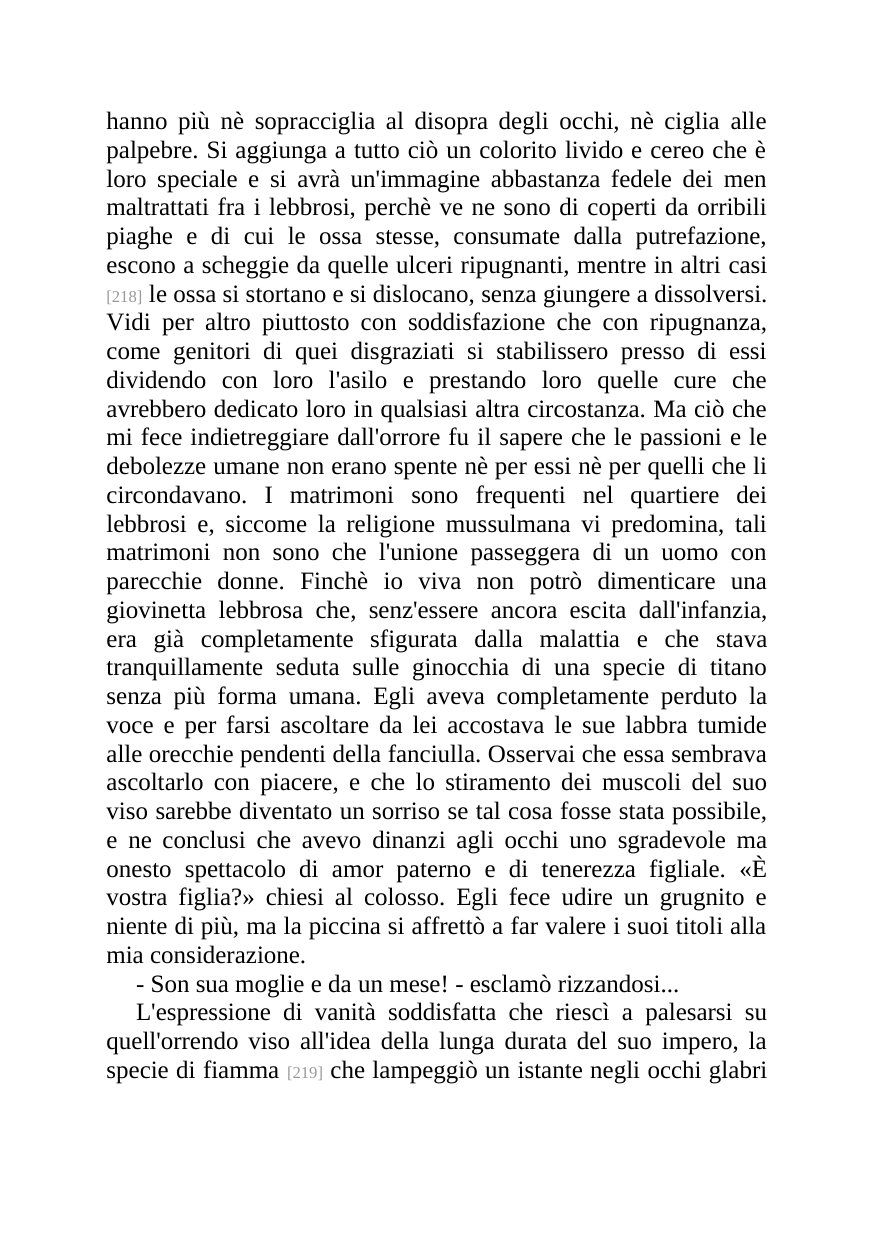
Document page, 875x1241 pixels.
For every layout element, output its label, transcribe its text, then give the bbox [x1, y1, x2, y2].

text L'espressione di vanità soddisfatta che riescì a palesarsi su quell'orrendo viso all'idea della lunga durata del suo impero, la specie di fiamma [219] che lampeggiò un istante negli occhi glabri [106, 997, 768, 1084]
text - Son sua moglie e da un mese! - esclamò rizzandosi... [106, 969, 768, 997]
text hanno più nè sopracciglia al disopra degli occhi, nè ciglia alle palpebre. Si aggiunga a tutto ciò un colorito livido e cereo che è loro speciale e si avrà un'immagine abbastanza fedele dei men maltrattati fra i lebbrosi, perchè ve ne sono di coperti da orribili piaghe e di cui le ossa stesse, consumate dalla putrefazione, escono a scheggie da quelle ulceri ripugnanti, mentre in altri casi [218] le ossa si stortano e si dislocano, senza giungere a dissolversi. Vidi per altro piuttosto con soddisfazione che con ripugnanza, come genitori di quei disgraziati si stabilissero presso di essi dividendo con loro l'asilo e prestando loro quelle cure che avrebbero dedicato loro in qualsiasi altra circostanza. Ma ciò che mi fece indietreggiare dall'orrore fu il sapere che le passioni e le debolezze umane non erano spente nè per essi nè per quelli che li circondavano. I matrimoni sono frequenti nel quartiere dei lebbrosi e, siccome la religione mussulmana vi predomina, tali matrimoni non sono che l'unione passeggera di un uomo con parecchie donne. Finchè io viva non potrò dimenticare una giovinetta lebbrosa che, senz'essere ancora escita dall'infanzia, era già completamente sfigurata dalla malattia e che stava tranquillamente seduta sulle ginocchia di una specie di titano senza più forma umana. Egli aveva completamente perduto la voce e per farsi ascoltare da lei accostava le sue labbra tumide alle orecchie pendenti della fanciulla. Osservai che essa sembrava ascoltarlo con piacere, e che lo stiramento dei muscoli del suo viso sarebbe diventato un sorriso se tal cosa fosse stata possibile, e ne conclusi che avevo dinanzi agli occhi uno sgradevole ma onesto spettacolo di amor paterno e di tenerezza figliale. «È vostra figlia?» chiesi al colosso. Egli fece udire un grugnito e niente di più, ma la piccina si affrettò a far valere i suoi titoli alla mia considerazione. [106, 106, 768, 969]
